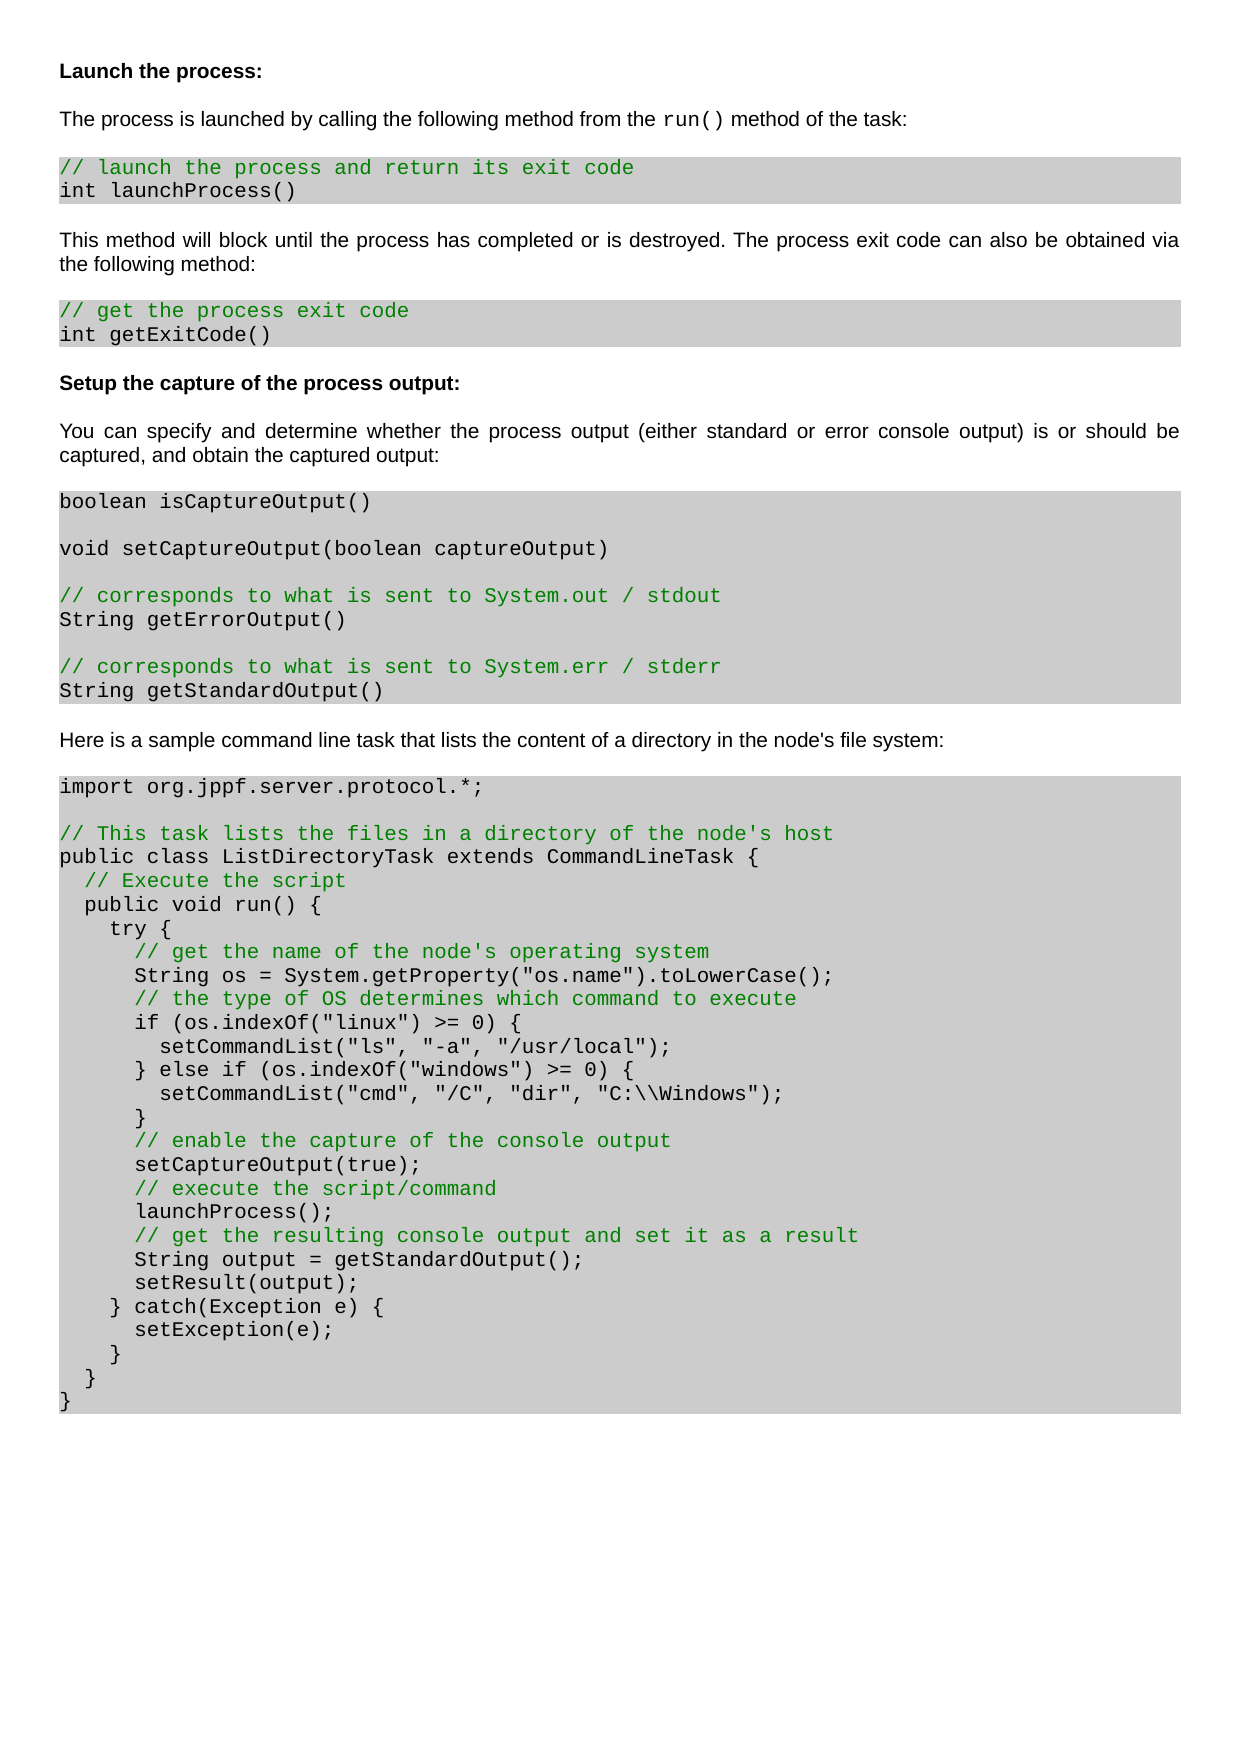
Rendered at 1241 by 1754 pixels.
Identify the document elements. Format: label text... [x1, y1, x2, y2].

text // get the resulting console output and set it as a result [59, 1225, 1181, 1248]
text // launch the process and return its exit code [59, 157, 1181, 180]
text setCommandList("ls", "-a", "/usr/local"); [59, 1036, 1181, 1059]
text Setup the capture of the process output: [59, 371, 1181, 395]
text Here is a sample command line task that lists the content of a directory in the node's file system: [59, 728, 1181, 752]
text You can specify and determine whether the process output (either standard or error console output) is or should be captured, and obtain the captured output: [59, 419, 1181, 467]
text try { [59, 917, 1181, 941]
text } [59, 1367, 1181, 1390]
text import org.jppf.server.protocol.*; [59, 776, 1181, 799]
text Launch the process: [59, 59, 1181, 83]
text if (os.indexOf("linux") >= 0) { [59, 1012, 1181, 1036]
text String getErrorOutput() [59, 609, 1181, 633]
text // execute the script/command [59, 1178, 1181, 1201]
text } catch(Exception e) { [59, 1296, 1181, 1319]
text setCommandList("cmd", "/C", "dir", "C:\\Windows"); [59, 1083, 1181, 1107]
text int getExitCode() [59, 323, 1181, 347]
text // enable the capture of the console output [59, 1130, 1181, 1154]
text String os = System.getProperty("os.name").toLowerCase(); [59, 965, 1181, 988]
text setException(e); [59, 1319, 1181, 1343]
text void setCaptureOutput(boolean captureOutput) [59, 538, 1181, 562]
text // the type of OS determines which command to execute [59, 988, 1181, 1012]
text String output = getStandardOutput(); [59, 1248, 1181, 1272]
text boolean isCaptureOutput() [59, 491, 1181, 514]
text int launchProcess() [59, 180, 1181, 204]
text public void run() { [59, 894, 1181, 917]
text } else if (os.indexOf("windows") >= 0) { [59, 1059, 1181, 1083]
text The process is launched by calling the following method from the run() method of the task: [59, 107, 1181, 133]
text } [59, 1107, 1181, 1130]
text } [59, 1343, 1181, 1367]
text public class ListDirectoryTask extends CommandLineTask { [59, 847, 1181, 870]
text launchProcess(); [59, 1201, 1181, 1225]
text setResult(output); [59, 1272, 1181, 1296]
text String getStandardOutput() [59, 680, 1181, 704]
text setCaptureOutput(true); [59, 1154, 1181, 1178]
text // corresponds to what is sent to System.out / stdout [59, 586, 1181, 609]
text // Execute the script [59, 870, 1181, 894]
text // corresponds to what is sent to System.err / stderr [59, 656, 1181, 680]
text // This task lists the files in a directory of the node's host [59, 823, 1181, 847]
text // get the process exit code [59, 300, 1181, 323]
text // get the name of the node's operating system [59, 941, 1181, 965]
text } [59, 1390, 1181, 1414]
text This method will block until the process has completed or is destroyed. The process exit code can also be obtained via the following method: [59, 228, 1181, 276]
